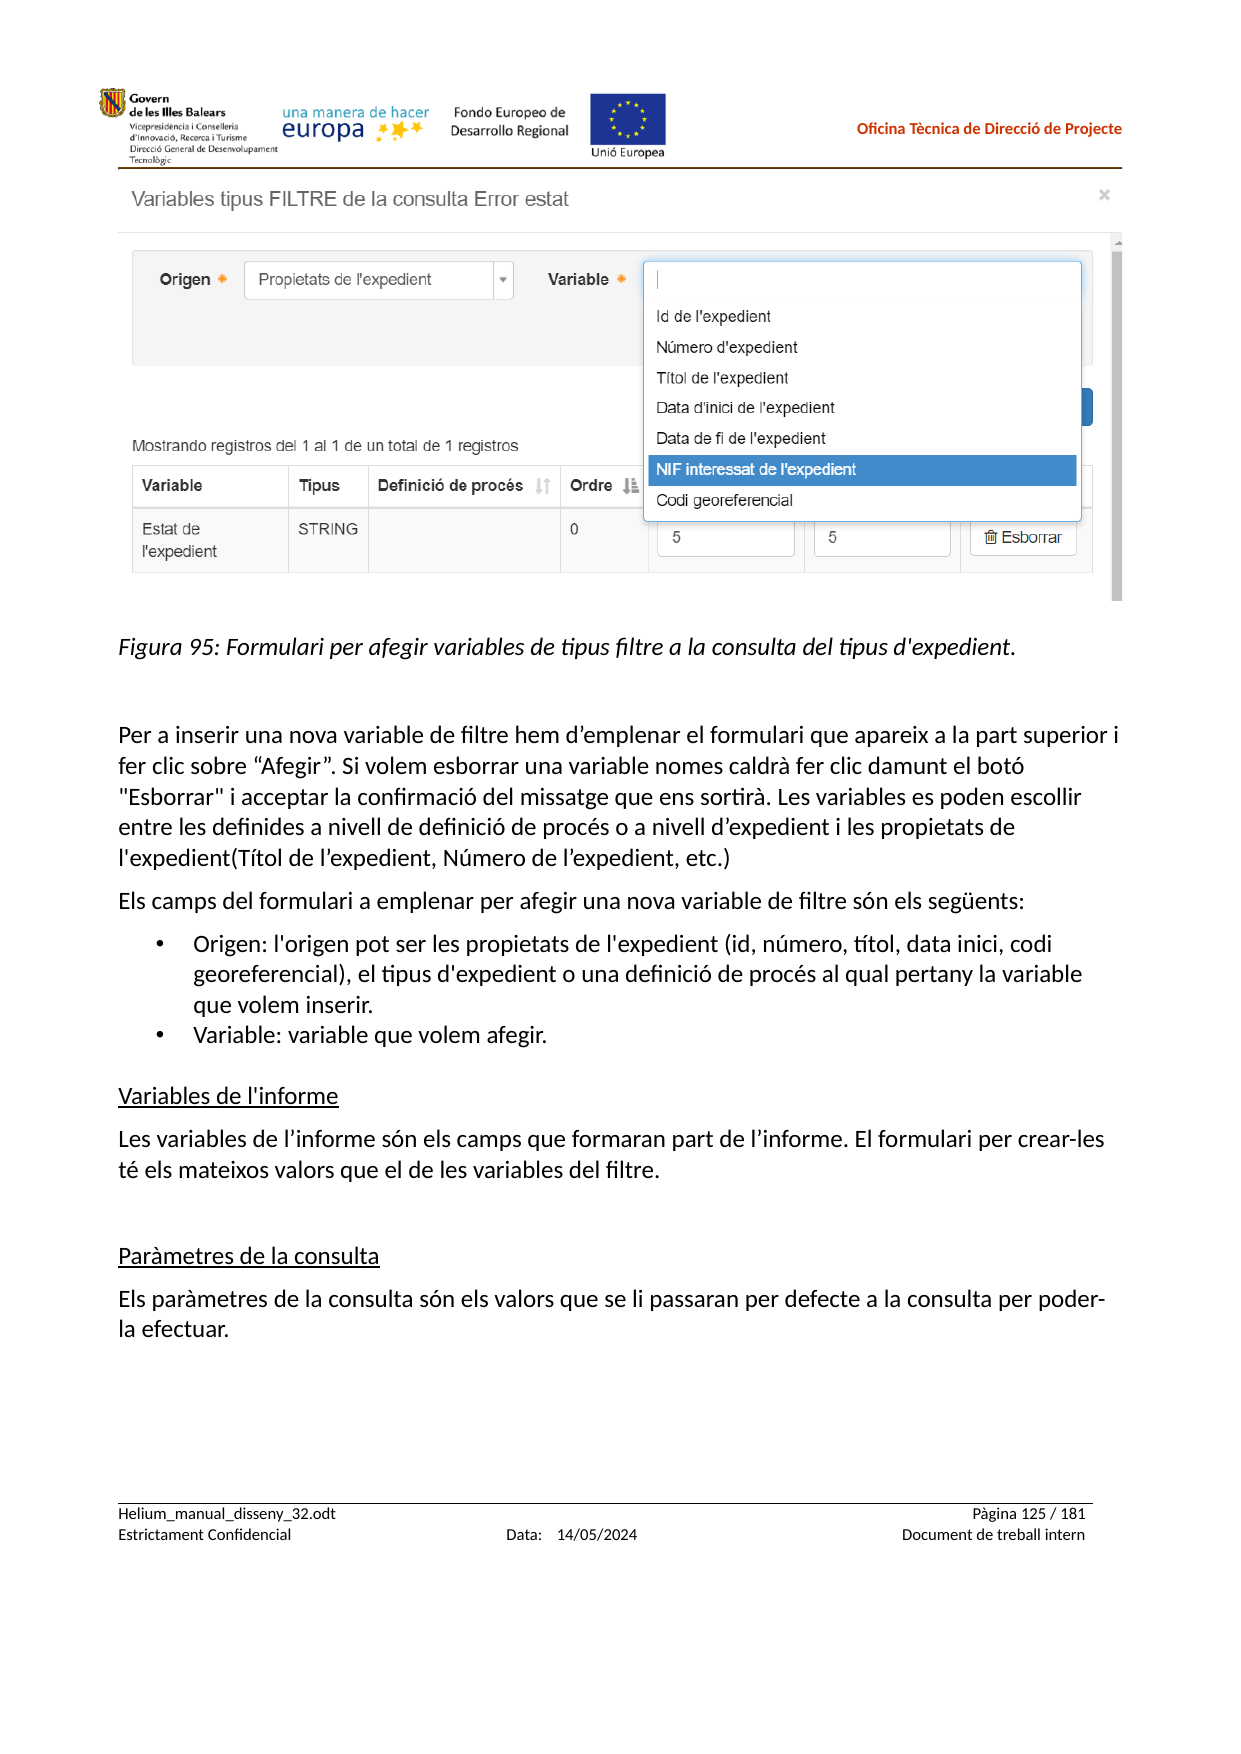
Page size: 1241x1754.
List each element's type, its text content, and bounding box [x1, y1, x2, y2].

list Origen: l'origen pot ser les propietats de l'expedient (id, número, títol, data inici, codi georeferencial), el tipus d'expedient o una definició de procés al qual pertany la variable que volem inserir. [156, 928, 1122, 1019]
picture [118, 167, 1123, 601]
text Variables de l'informe [118, 1080, 1122, 1111]
picture [99, 87, 668, 166]
text Els camps del formulari a emplenar per afegir una nova variable de filtre són els següents: [118, 885, 1122, 915]
text Paràmetres de la consulta [118, 1240, 1122, 1271]
text Per a inserir una nova variable de filtre hem d’emplenar el formulari que apareix a la part superior i fer clic sobre “Afegir”. Si volem esborrar una variable nomes caldrà fer clic damunt el botó "Esborrar" i acceptar la confirmació del missatge que ens sortirà. Les variables es poden escollir entre les definides a nivell de definició de procés o a nivell d’expedient i les propietats de l'expedient(Títol de l’expedient, Número de l’expedient, etc.) [118, 720, 1122, 872]
text Els paràmetres de la consulta són els valors que se li passaran per defecte a la consulta per poder-la efectuar. [118, 1283, 1122, 1344]
text Les variables de l’informe són els camps que formaran part de l’informe. El formulari per crear-les té els mateixos valors que el de les variables del filtre. [118, 1123, 1122, 1184]
text Figura 95: Formulari per afegir variables de tipus filtre a la consulta del tipus d'expedient. [118, 601, 1122, 662]
list Variable: variable que volem afegir. [156, 1019, 1122, 1050]
